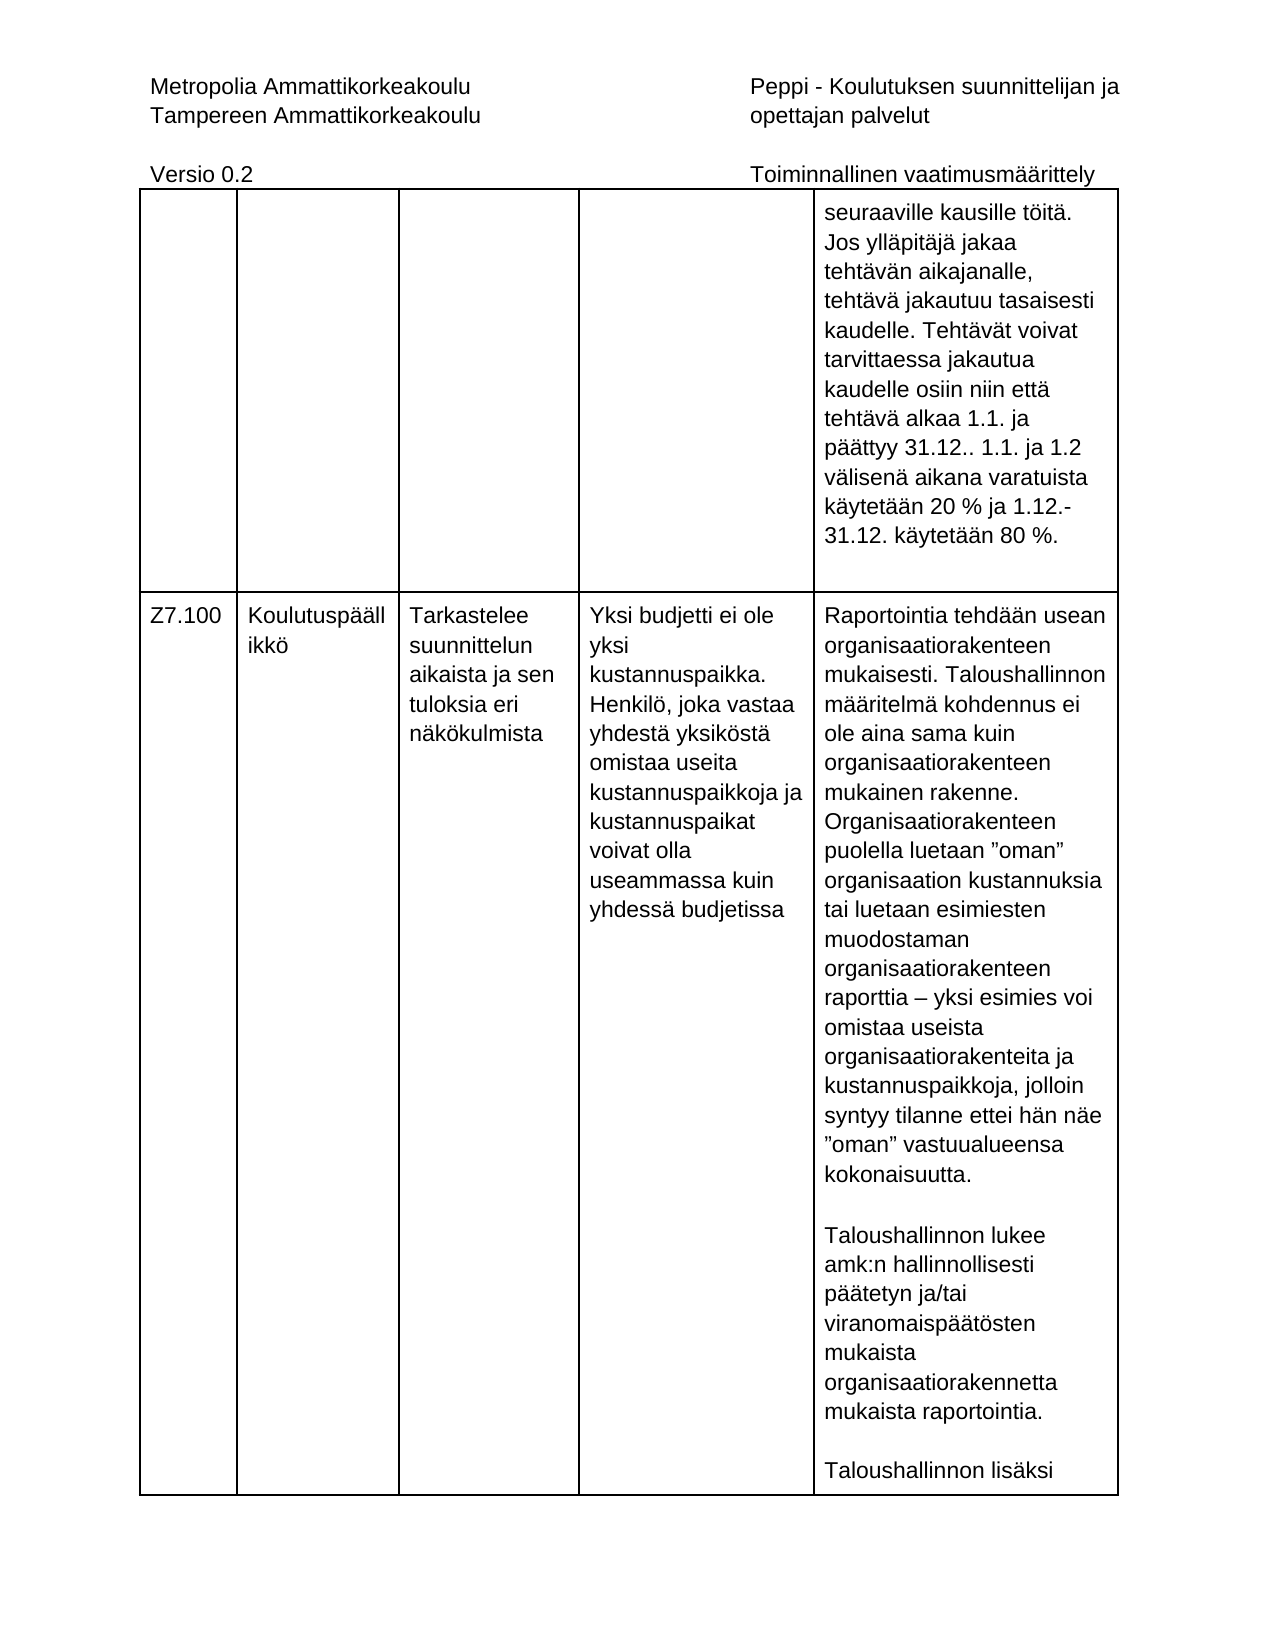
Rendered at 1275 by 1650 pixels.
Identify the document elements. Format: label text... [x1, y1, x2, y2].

table_cell Tarkastelee suunnittelun aikaista ja sen tuloksia eri näkökulmista [400, 593, 578, 1493]
table_cell seuraaville kausille töitä. Jos ylläpitäjä jakaa tehtävän aikajanalle, tehtävä jakautuu tasaisesti kaudelle. Tehtävät voivat tarvittaessa jakautua kaudelle osiin niin että tehtävä alkaa 1.1. ja päättyy 31.12.. 1.1. ja 1.2 välisenä aikana varatuista käytetään 20 % ja 1.12.-31.12. käytetään 80 %. [815, 190, 1117, 591]
table_cell [238, 190, 398, 591]
table_cell Z7.100 [141, 593, 236, 1493]
table_cell [141, 190, 236, 591]
table_cell Raportointia tehdään usean organisaatiorakenteen mukaisesti. Taloushallinnon määritelmä kohdennus ei ole aina sama kuin organisaatiorakenteen mukainen rakenne. Organisaatiorakenteen puolella luetaan ”oman” organisaation kustannuksia tai luetaan esimiesten muodostaman organisaatiorakenteen raporttia – yksi esimies voi omistaa useista organisaatiorakenteita ja kustannuspaikkoja, jolloin syntyy tilanne ettei hän näe ”oman” vastuualueensa kokonaisuutta. Taloushallinnon lukee amk:n hallinnollisesti päätetyn ja/tai viranomaispäätösten mukaista organisaatiorakennetta mukaista raportointia. Taloushallinnon lisäksi [815, 593, 1117, 1493]
table_cell [580, 190, 813, 591]
table_cell [400, 190, 578, 591]
table_cell Koulutuspäällikkö [238, 593, 398, 1493]
table_cell Yksi budjetti ei ole yksi kustannuspaikka. Henkilö, joka vastaa yhdestä yksiköstä omistaa useita kustannuspaikkoja ja kustannuspaikat voivat olla useammassa kuin yhdessä budjetissa [580, 593, 813, 1493]
